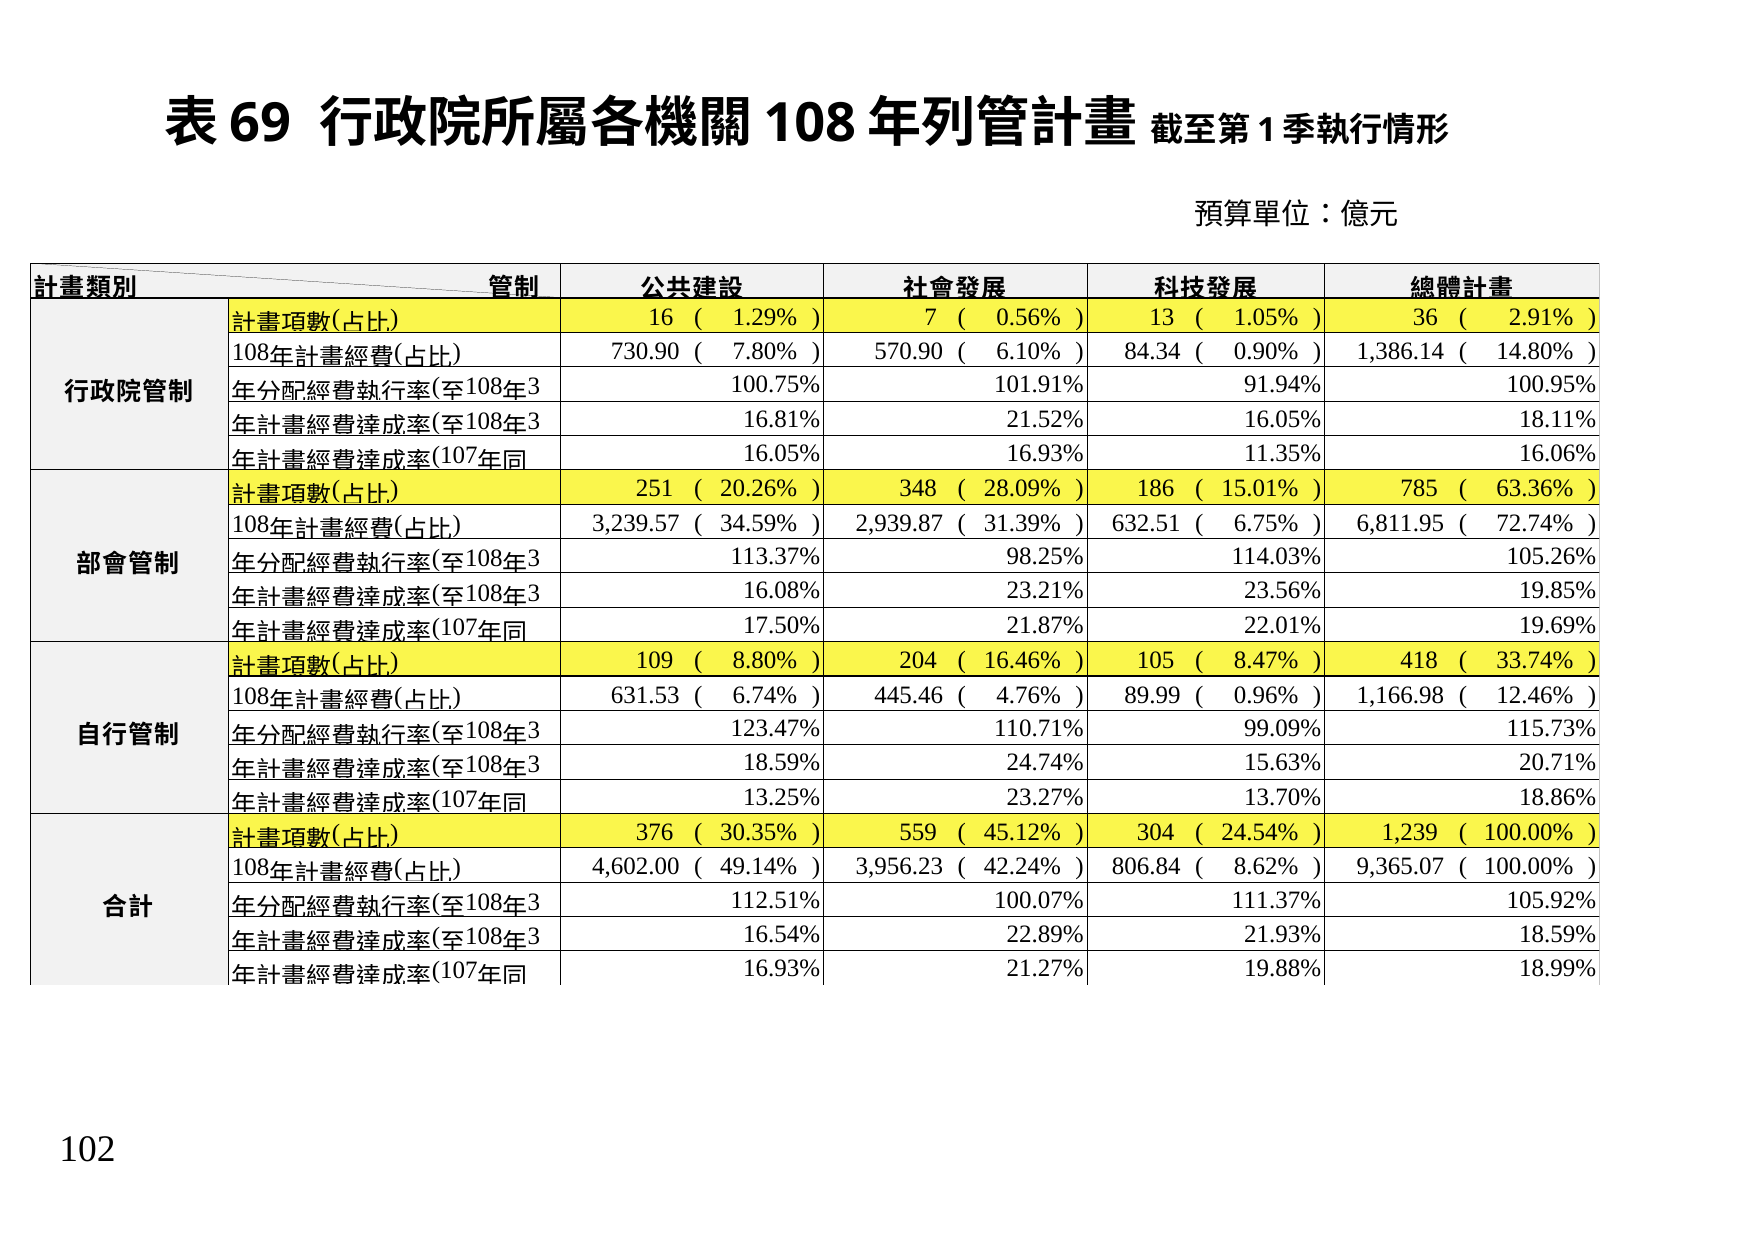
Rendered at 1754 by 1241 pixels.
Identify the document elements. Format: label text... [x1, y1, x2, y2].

text 表69 行政院所屬各機關108年列管計畫 截至第1季執行情形 預算單位：億元 [164, 62, 1636, 249]
